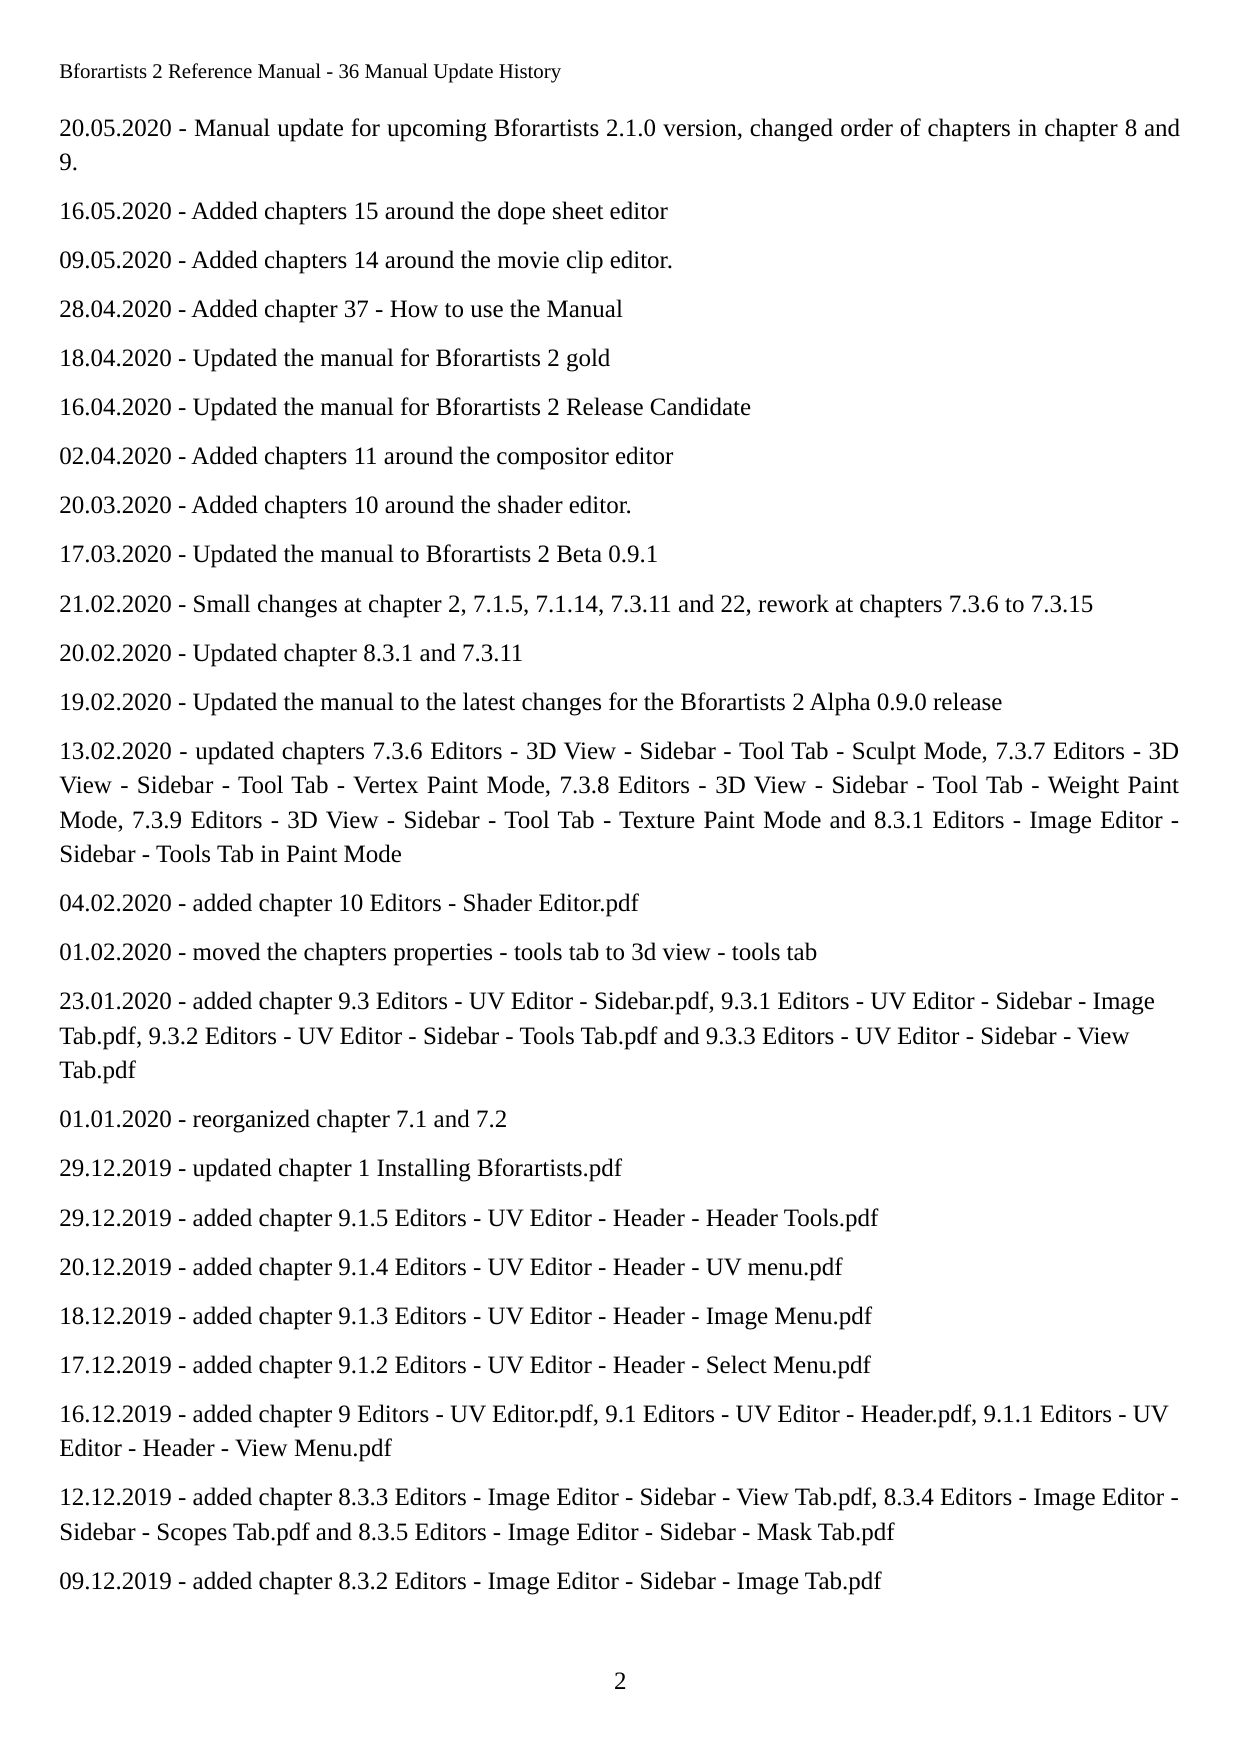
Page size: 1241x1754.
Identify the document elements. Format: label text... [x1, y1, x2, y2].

text 02.04.2020 - Added chapters 11 around the compositor editor [59, 441, 1181, 470]
text 20.05.2020 - Manual update for upcoming Bforartists 2.1.0 version, changed order of chapters in chapter 8 and 9. [59, 113, 1181, 176]
text 28.04.2020 - Added chapter 37 - How to use the Manual [59, 294, 1181, 323]
text 16.04.2020 - Updated the manual for Bforartists 2 Release Candidate [59, 392, 1181, 421]
text 16.05.2020 - Added chapters 15 around the dope sheet editor [59, 196, 1181, 225]
text 09.12.2019 - added chapter 8.3.2 Editors - Image Editor - Sidebar - Image Tab.pdf [59, 1566, 1181, 1595]
text 01.02.2020 - moved the chapters properties - tools tab to 3d view - tools tab [59, 937, 1181, 966]
text 17.12.2019 - added chapter 9.1.2 Editors - UV Editor - Header - Select Menu.pdf [59, 1350, 1181, 1378]
text 16.12.2019 - added chapter 9 Editors - UV Editor.pdf, 9.1 Editors - UV Editor - Header.pdf, 9.1.1 Editors - UV Editor - Header - View Menu.pdf [59, 1399, 1181, 1462]
text 18.04.2020 - Updated the manual for Bforartists 2 gold [59, 343, 1181, 372]
text 12.12.2019 - added chapter 8.3.3 Editors - Image Editor - Sidebar - View Tab.pdf, 8.3.4 Editors - Image Editor - Sidebar - Scopes Tab.pdf and 8.3.5 Editors - Image Editor - Sidebar - Mask Tab.pdf [59, 1482, 1181, 1546]
text 09.05.2020 - Added chapters 14 around the movie clip editor. [59, 245, 1181, 274]
text 20.03.2020 - Added chapters 10 around the shader editor. [59, 491, 1181, 519]
text 29.12.2019 - added chapter 9.1.5 Editors - UV Editor - Header - Header Tools.pdf [59, 1203, 1181, 1231]
text 04.02.2020 - added chapter 10 Editors - Shader Editor.pdf [59, 888, 1181, 917]
text 20.12.2019 - added chapter 9.1.4 Editors - UV Editor - Header - UV menu.pdf [59, 1252, 1181, 1280]
text 17.03.2020 - Updated the manual to Bforartists 2 Beta 0.9.1 [59, 539, 1181, 568]
text 20.02.2020 - Updated chapter 8.3.1 and 7.3.11 [59, 638, 1181, 666]
text 18.12.2019 - added chapter 9.1.3 Editors - UV Editor - Header - Image Menu.pdf [59, 1301, 1181, 1329]
text 13.02.2020 - updated chapters 7.3.6 Editors - 3D View - Sidebar - Tool Tab - Sculpt Mode, 7.3.7 Editors - 3D View - Sidebar - Tool Tab - Vertex Paint Mode, 7.3.8 Editors - 3D View - Sidebar - Tool Tab - Weight Paint Mode, 7.3.9 Editors - 3D View - Sidebar - Tool Tab - Texture Paint Mode and 8.3.1 Editors - Image Editor - Sidebar - Tools Tab in Paint Mode [59, 736, 1181, 868]
text 01.01.2020 - reorganized chapter 7.1 and 7.2 [59, 1104, 1181, 1133]
text 23.01.2020 - added chapter 9.3 Editors - UV Editor - Sidebar.pdf, 9.3.1 Editors - UV Editor - Sidebar - Image Tab.pdf, 9.3.2 Editors - UV Editor - Sidebar - Tools Tab.pdf and 9.3.3 Editors - UV Editor - Sidebar - View Tab.pdf [59, 986, 1181, 1084]
text 29.12.2019 - updated chapter 1 Installing Bforartists.pdf [59, 1153, 1181, 1182]
text 19.02.2020 - Updated the manual to the latest changes for the Bforartists 2 Alpha 0.9.0 release [59, 687, 1181, 716]
text 21.02.2020 - Small changes at chapter 2, 7.1.5, 7.1.14, 7.3.11 and 22, rework at chapters 7.3.6 to 7.3.15 [59, 589, 1181, 617]
